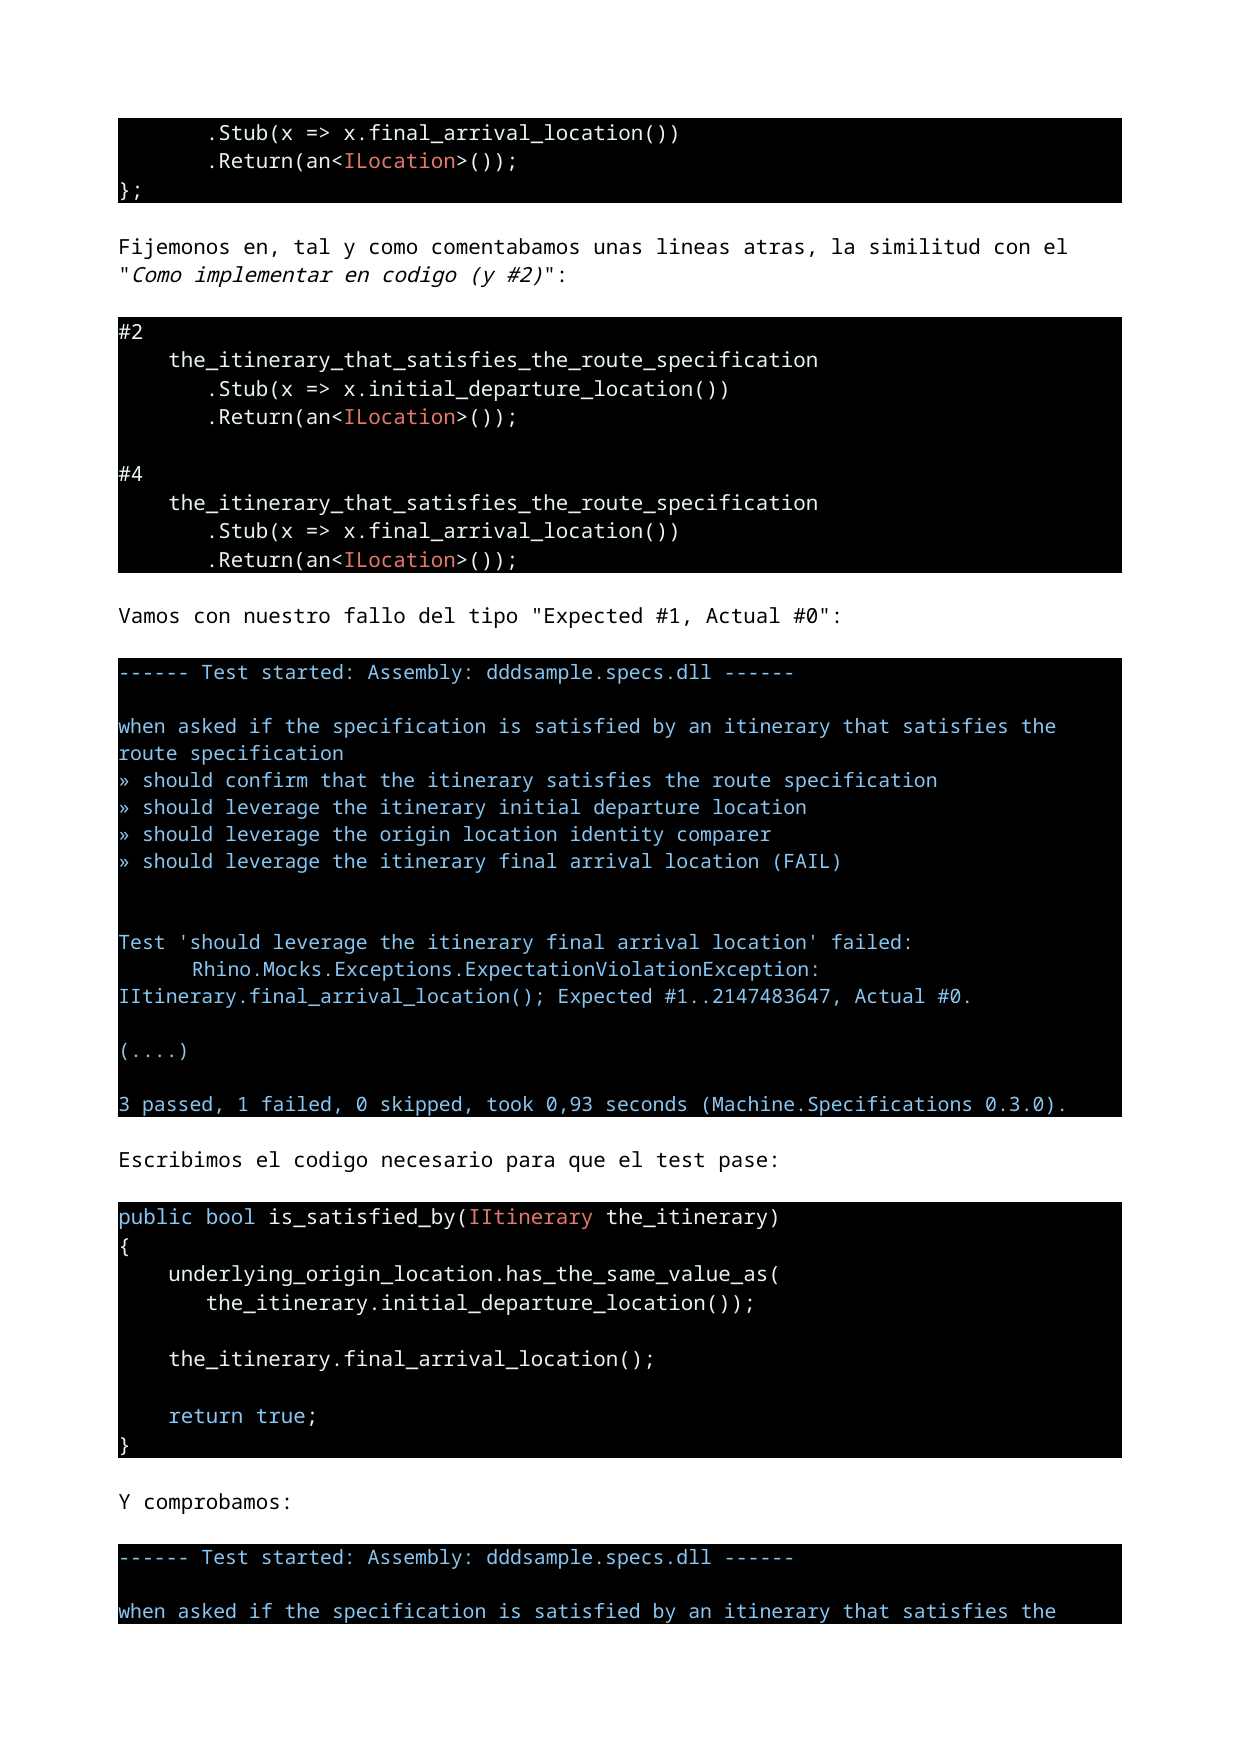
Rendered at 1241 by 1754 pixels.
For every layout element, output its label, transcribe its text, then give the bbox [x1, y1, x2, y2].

text .Stub(x => x.final_arrival_location()) [118, 118, 1122, 147]
text Y comprobamos: [118, 1487, 1122, 1515]
text #4 [118, 459, 1122, 488]
text Fijemonos en, tal y como comentabamos unas lineas atras, la similitud con el "Como implementar en codigo (y #2)": [118, 232, 1122, 289]
text the_itinerary.final_arrival_location(); [118, 1344, 1122, 1373]
text .Stub(x => x.final_arrival_location()) [118, 516, 1122, 545]
text } [118, 1430, 1122, 1458]
text Vamos con nuestro fallo del tipo "Expected #1, Actual #0": [118, 602, 1122, 630]
text .Stub(x => x.initial_departure_location()) [118, 374, 1122, 402]
text Test 'should leverage the itinerary final arrival location' failed: [118, 928, 1122, 955]
text » should leverage the itinerary final arrival location (FAIL) [118, 847, 1122, 874]
text 3 passed, 1 failed, 0 skipped, took 0,93 seconds (Machine.Specifications 0.3.0). [118, 1090, 1122, 1117]
text » should confirm that the itinerary satisfies the route specification [118, 766, 1122, 793]
text .Return(an<ILocation>()); [118, 545, 1122, 573]
text { [118, 1231, 1122, 1259]
text Rhino.Mocks.Exceptions.ExpectationViolationException: IItinerary.final_arrival_location(); Expected #1..2147483647, Actual #0. [118, 955, 1122, 1009]
text }; [118, 175, 1122, 203]
text ------ Test started: Assembly: dddsample.specs.dll ------ [118, 1544, 1122, 1571]
text » should leverage the origin location identity comparer [118, 820, 1122, 847]
text .Return(an<ILocation>()); [118, 147, 1122, 175]
text Escribimos el codigo necesario para que el test pase: [118, 1146, 1122, 1174]
text public bool is_satisfied_by(IItinerary the_itinerary) [118, 1202, 1122, 1231]
text ------ Test started: Assembly: dddsample.specs.dll ------ [118, 658, 1122, 685]
text the_itinerary_that_satisfies_the_route_specification [118, 488, 1122, 516]
text #2 [118, 317, 1122, 346]
text (....) [118, 1036, 1122, 1063]
text the_itinerary.initial_departure_location()); [118, 1288, 1122, 1316]
text .Return(an<ILocation>()); [118, 402, 1122, 431]
text when asked if the specification is satisfied by an itinerary that satisfies the route specification [118, 712, 1122, 766]
text when asked if the specification is satisfied by an itinerary that satisfies the [118, 1598, 1122, 1624]
text return true; [118, 1401, 1122, 1430]
text underlying_origin_location.has_the_same_value_as( [118, 1259, 1122, 1288]
text the_itinerary_that_satisfies_the_route_specification [118, 346, 1122, 374]
text » should leverage the itinerary initial departure location [118, 793, 1122, 820]
